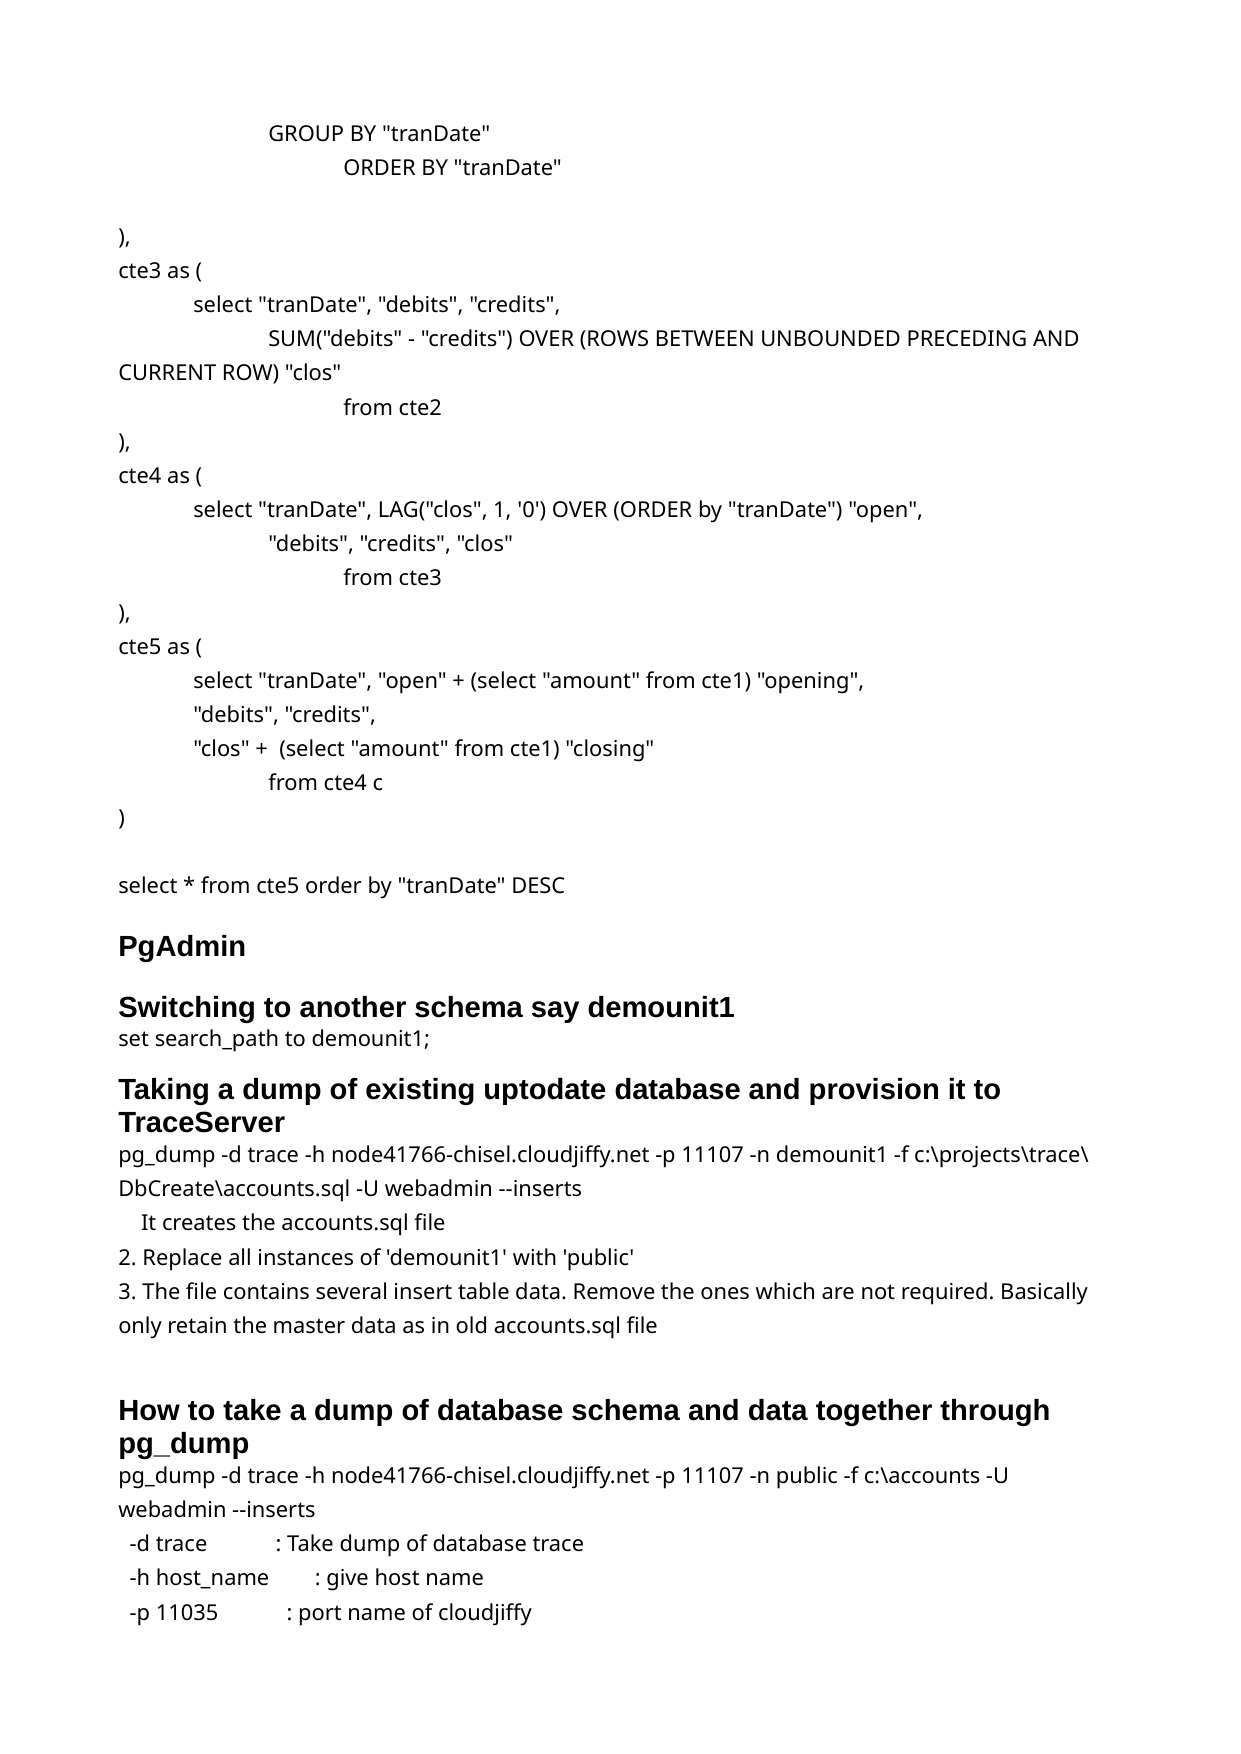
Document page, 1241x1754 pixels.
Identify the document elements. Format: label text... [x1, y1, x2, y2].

text cte4 as ( [118, 460, 1122, 489]
text from cte2 [118, 391, 1122, 421]
text cte5 as ( [118, 631, 1122, 660]
text -p 11035 : port name of cloudjiffy [118, 1596, 1122, 1626]
text set search_path to demounit1; [118, 1023, 1122, 1053]
subtitle Taking a dump of existing uptodate database and provision it to TraceServer [118, 1072, 1122, 1139]
text It creates the accounts.sql file [118, 1207, 1122, 1237]
text -h host_name : give host name [118, 1562, 1122, 1592]
text pg_dump -d trace -h node41766-chisel.cloudjiffy.net -p 11107 -n demounit1 -f c:\projects\trace\DbCreate\accounts.sql -U webadmin --inserts [118, 1139, 1122, 1203]
text ), [118, 426, 1122, 455]
text GROUP BY "tranDate" [118, 118, 1122, 148]
text from cte3 [118, 562, 1122, 592]
text ) [118, 801, 1122, 831]
text "debits", "credits", [118, 699, 1122, 729]
text select "tranDate", "debits", "credits", [118, 289, 1122, 319]
text cte3 as ( [118, 255, 1122, 284]
text "clos" + (select "amount" from cte1) "closing" [118, 733, 1122, 763]
text select "tranDate", LAG("clos", 1, '0') OVER (ORDER by "tranDate") "open", [118, 494, 1122, 524]
text "debits", "credits", "clos" [118, 528, 1122, 558]
text ), [118, 221, 1122, 250]
subtitle PgAdmin [118, 929, 1122, 962]
text pg_dump -d trace -h node41766-chisel.cloudjiffy.net -p 11107 -n public -f c:\accounts -U webadmin --inserts [118, 1460, 1122, 1524]
text SUM("debits" - "credits") OVER (ROWS BETWEEN UNBOUNDED PRECEDING AND CURRENT ROW) "clos" [118, 323, 1122, 387]
subtitle How to take a dump of database schema and data together through pg_dump [118, 1393, 1122, 1460]
text select * from cte5 order by "tranDate" DESC [118, 870, 1122, 899]
text -d trace : Take dump of database trace [118, 1528, 1122, 1558]
text ), [118, 596, 1122, 626]
subtitle Switching to another schema say demounit1 [118, 989, 1122, 1023]
text ORDER BY "tranDate" [118, 152, 1122, 182]
text 3. The file contains several insert table data. Remove the ones which are not required. Basically only retain the master data as in old accounts.sql file [118, 1276, 1122, 1339]
text from cte4 c [118, 767, 1122, 797]
text select "tranDate", "open" + (select "amount" from cte1) "opening", [118, 665, 1122, 694]
text 2. Replace all instances of 'demounit1' with 'public' [118, 1241, 1122, 1271]
